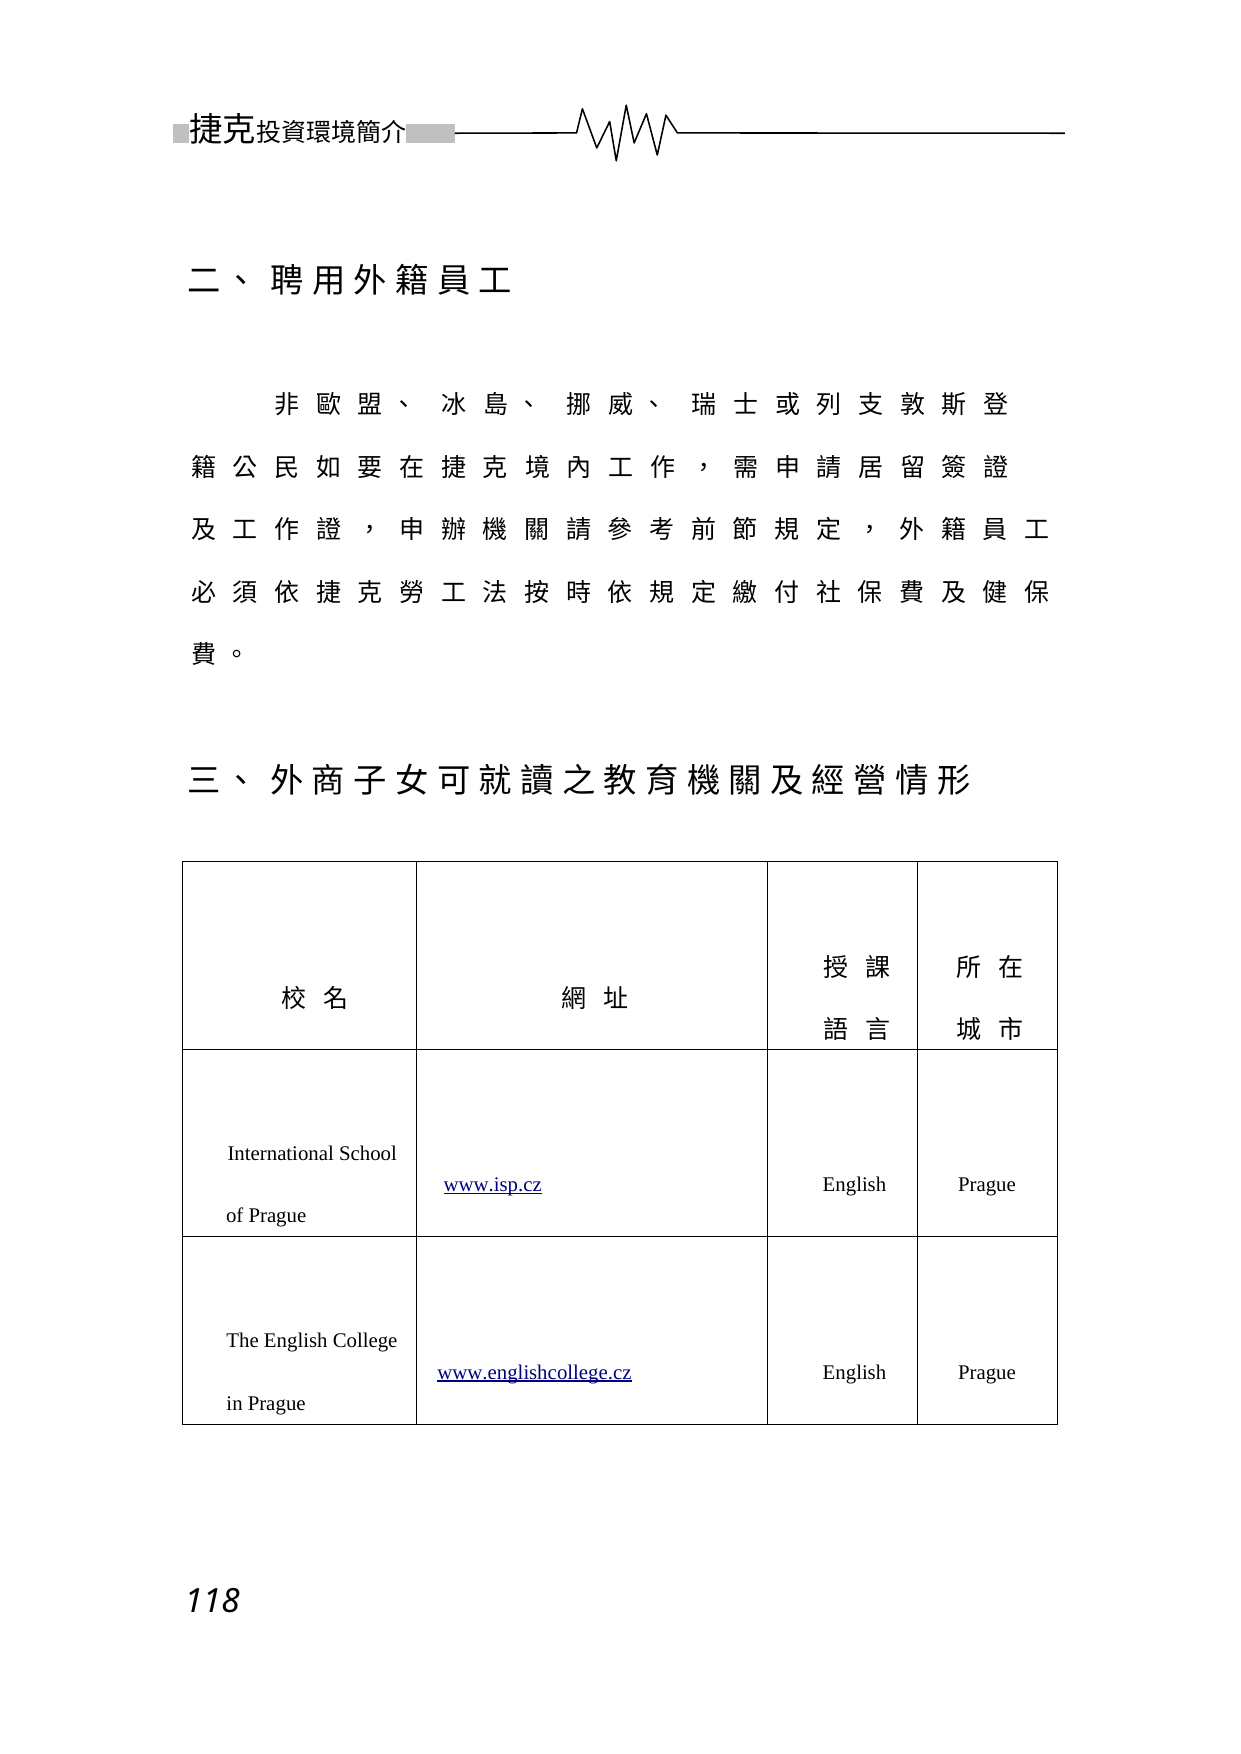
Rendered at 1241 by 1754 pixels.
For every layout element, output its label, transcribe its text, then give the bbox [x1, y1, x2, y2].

table_cell www.englishcollege.cz [417, 1237, 767, 1424]
table_header 網址 [417, 862, 767, 1049]
table_cell International School of Prague [183, 1050, 416, 1236]
table_cell English [768, 1237, 917, 1424]
table_header 所在城市 [918, 862, 1057, 1049]
table_cell Prague [918, 1050, 1057, 1236]
table_cell English [768, 1050, 917, 1236]
table_cell www.isp.cz [417, 1050, 767, 1236]
text 非歐盟、冰島、挪威、瑞士或列支敦斯登籍公民如要在捷克境內工作，需申請居留簽證及工作證，申辦機關請參考前節規定，外籍員工必須依捷克勞工法按時依規定繳付社保費及健保費。 [183, 361, 1058, 674]
table_cell Prague [918, 1237, 1057, 1424]
text 三、外商子女可就讀之教育機關及經營情形 [183, 736, 1058, 799]
table_header 校名 [183, 862, 416, 1049]
table_cell The English College in Prague [183, 1237, 416, 1424]
table_header 授課語言 [768, 862, 917, 1049]
text 二、聘用外籍員工 [183, 236, 1058, 299]
